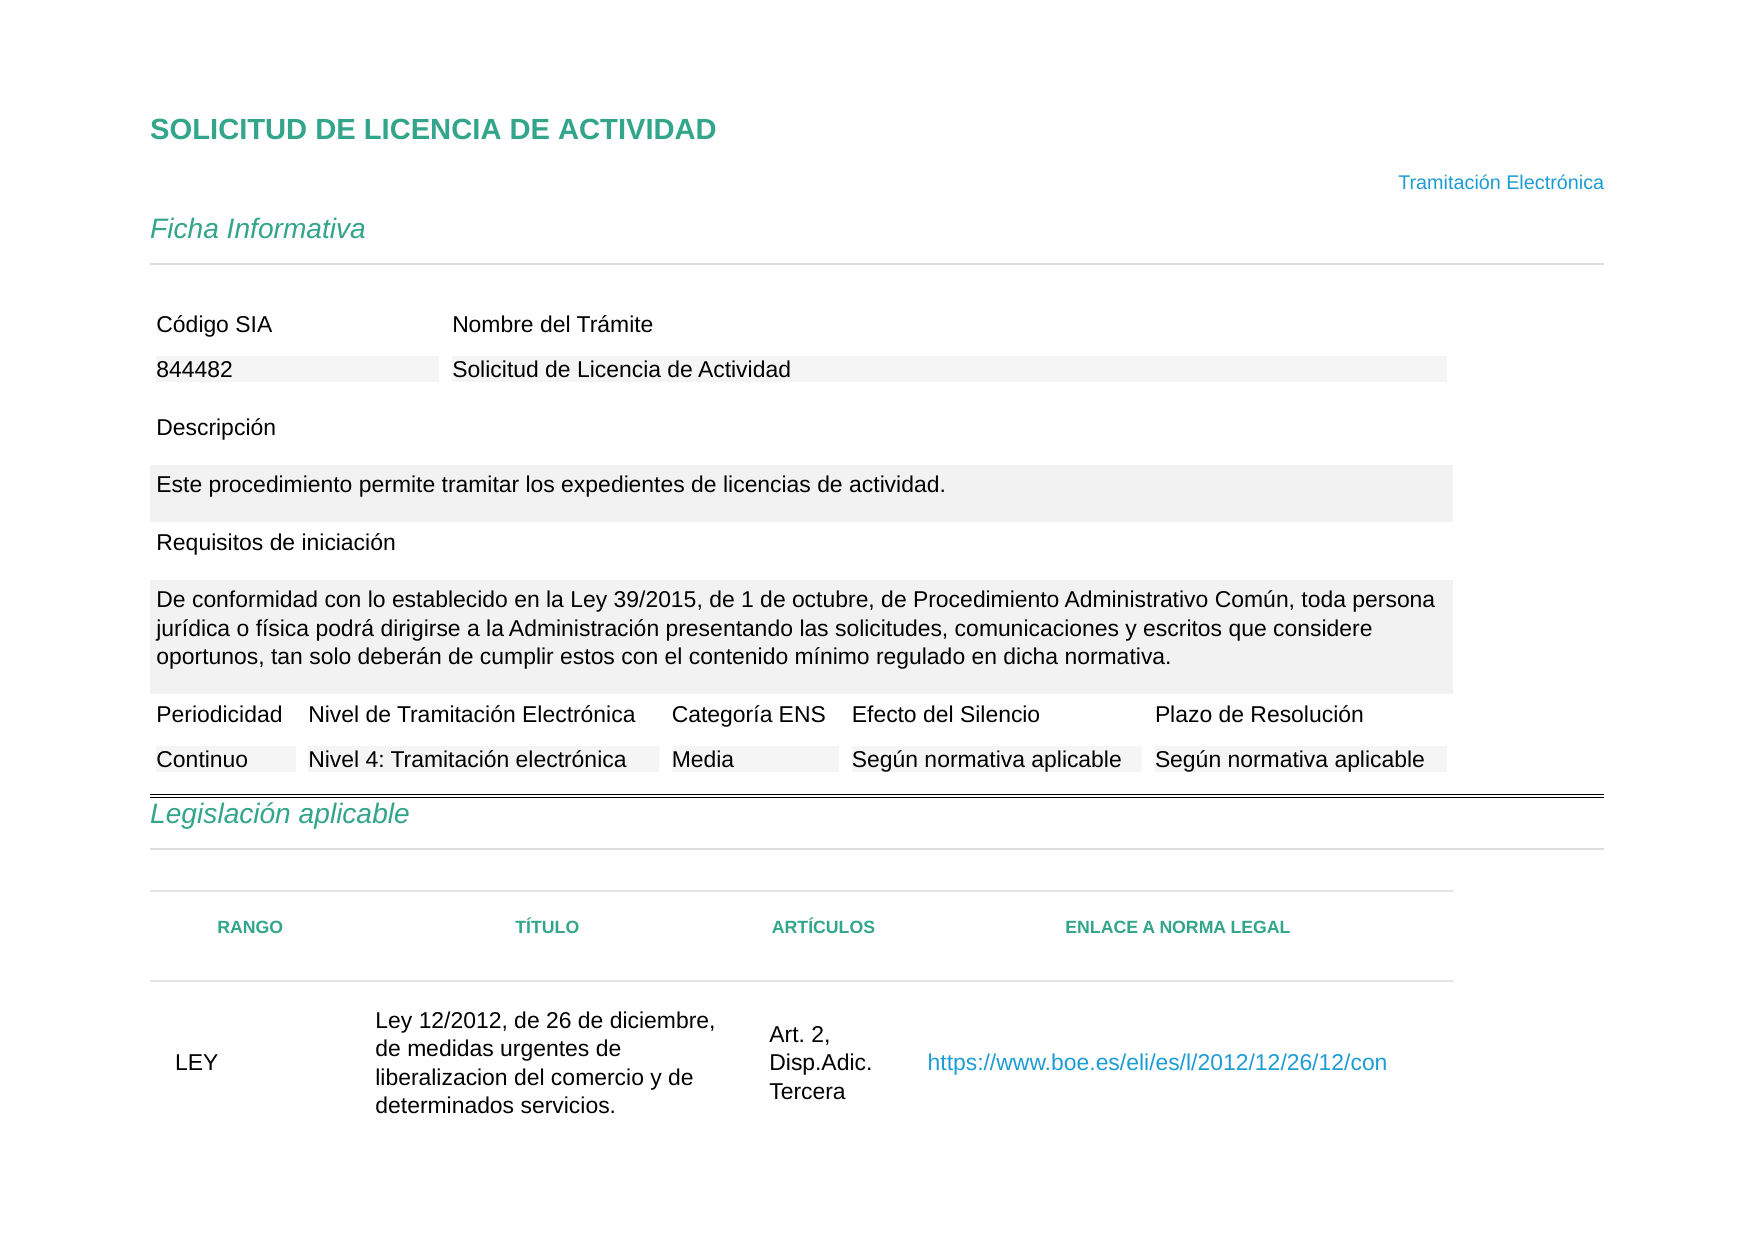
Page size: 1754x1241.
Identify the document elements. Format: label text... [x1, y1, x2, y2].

table_header ENLACE A NORMA LEGAL [903, 892, 1453, 980]
table_header ARTÍCULOS [744, 892, 902, 980]
table_header Código SIA 844482 [150, 305, 446, 407]
subtitle Ficha Informativa [150, 212, 1604, 263]
table_cell Este procedimiento permite tramitar los expedientes de licencias de actividad. [150, 465, 1453, 522]
table_header Efecto del Silencio Según normativa aplicable [845, 695, 1148, 794]
table_cell Ley 12/2012, de 26 de diciembre, de medidas urgentes de liberalizacion del comercio y de determinados servicios. [350, 982, 744, 1162]
table_header Nombre del Trámite Solicitud de Licencia de Actividad [446, 305, 1453, 407]
table_header Periodicidad Continuo [150, 695, 302, 794]
table_cell LEY [150, 982, 350, 1162]
text Tramitación Electrónica [150, 171, 1604, 193]
subtitle Legislación aplicable [150, 798, 1604, 848]
table_header RANGO [150, 892, 350, 980]
table_cell Requisitos de iniciación [150, 523, 1453, 580]
table_cell Art. 2, Disp.Adic. Tercera [744, 982, 902, 1162]
table_header Nivel de Tramitación Electrónica Nivel 4: Tramitación electrónica [302, 695, 665, 794]
subtitle SOLICITUD DE LICENCIA DE ACTIVIDAD [150, 112, 1604, 146]
table_header TÍTULO [350, 892, 744, 980]
table_cell Descripción [150, 407, 1453, 465]
table_cell De conformidad con lo establecido en la Ley 39/2015, de 1 de octubre, de Procedimiento Administrativo Común, toda persona jurídica o física podrá dirigirse a la Administración presentando las solicitudes, comunicaciones y escritos que considere oportunos, tan solo deberán de cumplir estos con el contenido mínimo regulado en dicha normativa. [150, 580, 1453, 694]
table_header Plazo de Resolución Según normativa aplicable [1149, 695, 1453, 794]
table_header Categoría ENS Media [665, 695, 845, 794]
table_cell https://www.boe.es/eli/es/l/2012/12/26/12/con [903, 982, 1453, 1162]
